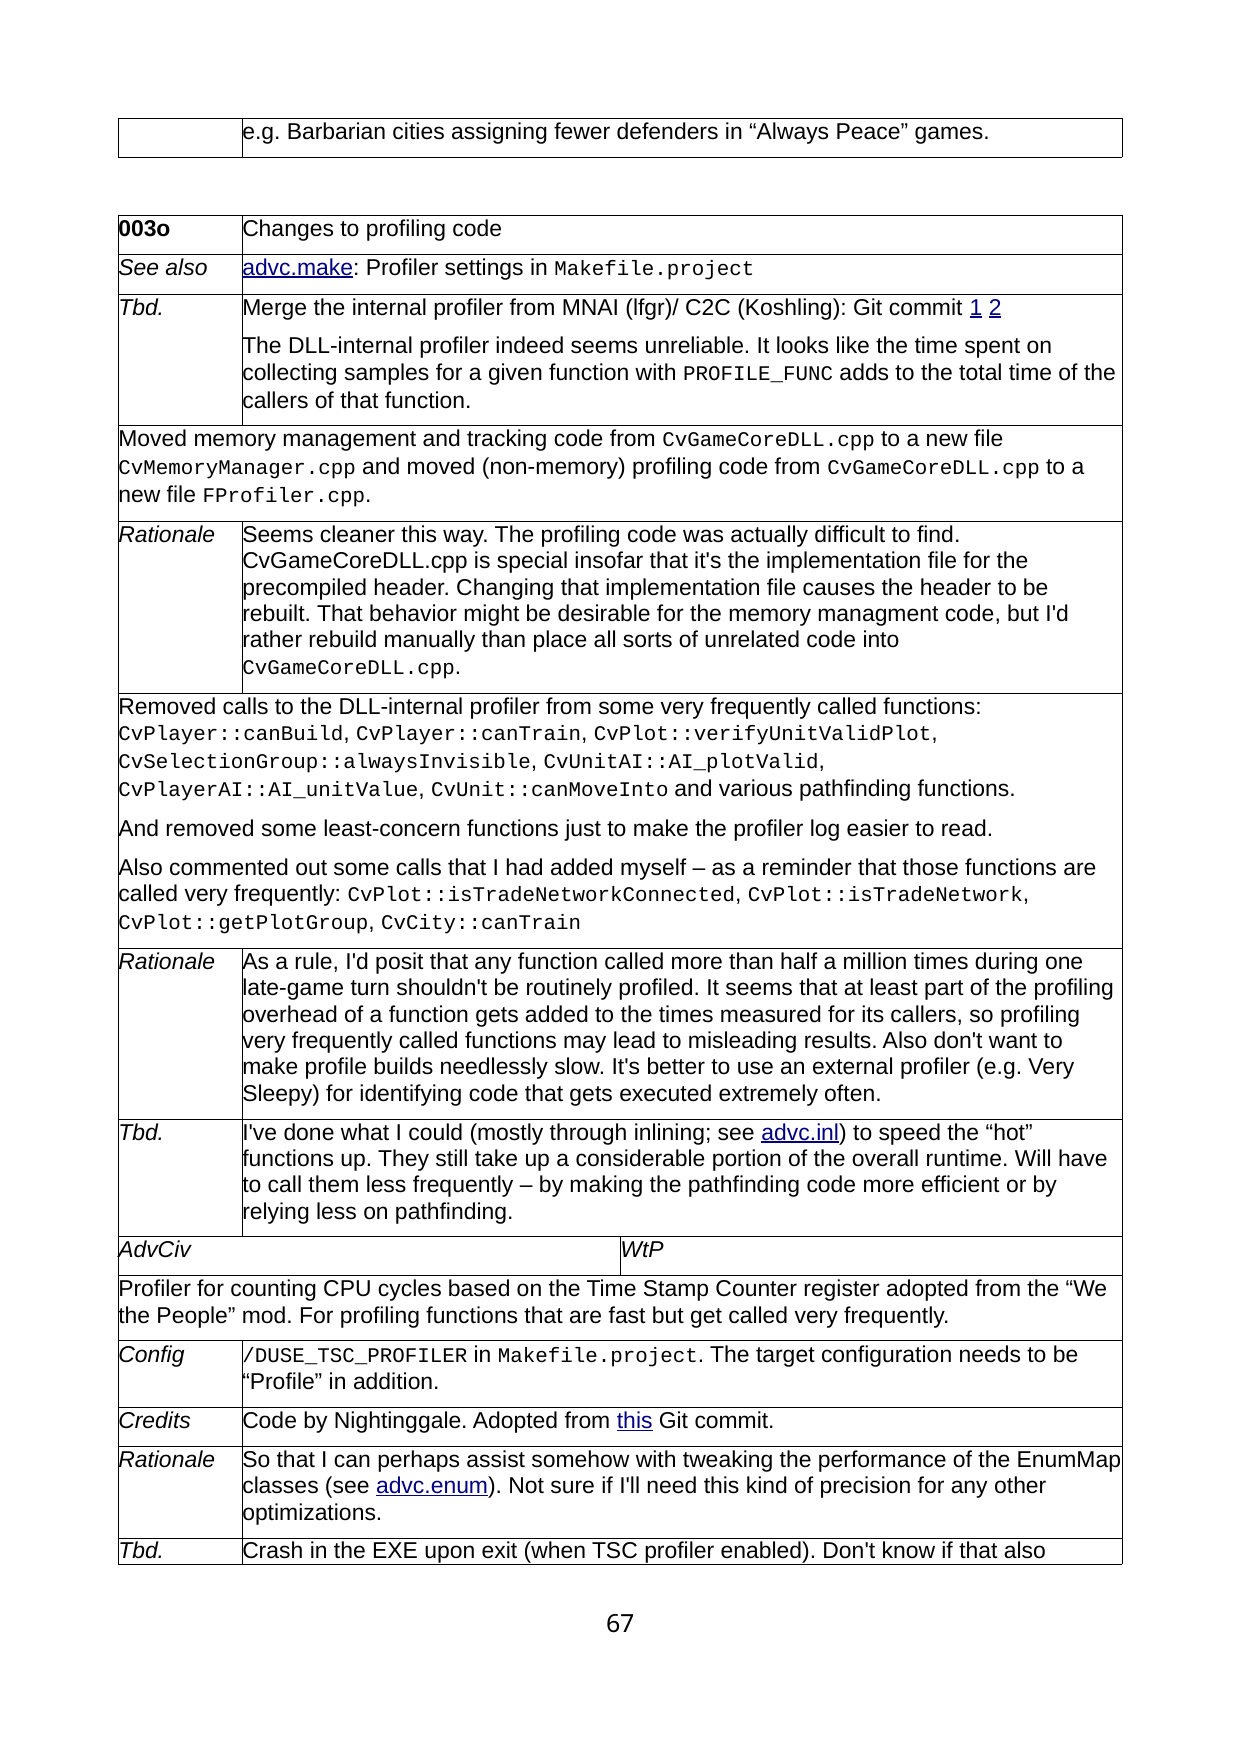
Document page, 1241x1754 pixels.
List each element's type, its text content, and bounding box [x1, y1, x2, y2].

table_cell Tbd. [119, 1539, 242, 1564]
table_cell e.g. Barbarian cities assigning fewer defenders in “Always Peace” games. [243, 119, 1122, 157]
table_cell Rationale [119, 1447, 242, 1537]
table_cell Merge the internal profiler from MNAI (lfgr)/ C2C (Koshling): Git commit 1 2 The DLL-internal profiler indeed seems unreliable. It looks like the time spent on collecting samples for a given function with PROFILE_FUNC adds to the total time of the callers of that function. [243, 295, 1122, 425]
table_cell advc.make: Profiler settings in Makefile.project [243, 255, 1122, 294]
table_cell Removed calls to the DLL-internal profiler from some very frequently called functions: CvPlayer::canBuild, CvPlayer::canTrain, CvPlot::verifyUnitValidPlot, CvSelectionGroup::alwaysInvisible, CvUnitAI::AI_plotValid, CvPlayerAI::AI_unitValue, CvUnit::canMoveInto and various pathfinding functions. And removed some least-concern functions just to make the profiler log easier to read. Also commented out some calls that I had added myself – as a reminder that those functions are called very frequently: CvPlot::isTradeNetworkConnected, CvPlot::isTradeNetwork, CvPlot::getPlotGroup, CvCity::canTrain [119, 694, 1122, 948]
table_cell Profiler for counting CPU cycles based on the Time Stamp Counter register adopted from the “We the People” mod. For profiling functions that are fast but get called very frequently. [119, 1276, 1122, 1340]
table_cell Rationale [119, 522, 242, 693]
table_header Changes to profiling code [243, 216, 1122, 253]
table_header 003o [119, 216, 242, 253]
table_cell /DUSE_TSC_PROFILER in Makefile.project. The target configuration needs to be “Profile” in addition. [243, 1341, 1122, 1407]
table_cell AdvCiv [119, 1237, 620, 1275]
table_cell I've done what I could (mostly through inlining; see advc.inl) to speed the “hot” functions up. They still take up a considerable portion of the overall runtime. Will have to call them less frequently – by making the pathfinding code more efficient or by relying less on pathfinding. [243, 1120, 1122, 1236]
table_cell Config [119, 1341, 242, 1407]
table_cell See also [119, 255, 242, 294]
table_cell Tbd. [119, 1120, 242, 1236]
table_cell Crash in the EXE upon exit (when TSC profiler enabled). Don't know if that also [243, 1539, 1122, 1564]
table_cell Rationale [119, 949, 242, 1118]
table_cell WtP [621, 1237, 1122, 1275]
table_cell Seems cleaner this way. The profiling code was actually difficult to find. CvGameCoreDLL.cpp is special insofar that it's the implementation file for the precompiled header. Changing that implementation file causes the header to be rebuilt. That behavior might be desirable for the memory managment code, but I'd rather rebuild manually than place all sorts of unrelated code into CvGameCoreDLL.cpp. [243, 522, 1122, 693]
table_cell Code by Nightinggale. Adopted from this Git commit. [243, 1408, 1122, 1446]
table_cell Tbd. [119, 295, 242, 425]
table_cell Moved memory management and tracking code from CvGameCoreDLL.cpp to a new file CvMemoryManager.cpp and moved (non-memory) profiling code from CvGameCoreDLL.cpp to a new file FProfiler.cpp. [119, 426, 1122, 521]
table_cell So that I can perhaps assist somehow with tweaking the performance of the EnumMap classes (see advc.enum). Not sure if I'll need this kind of precision for any other optimizations. [243, 1447, 1122, 1537]
table_cell [119, 119, 242, 157]
table_cell Credits [119, 1408, 242, 1446]
table_cell As a rule, I'd posit that any function called more than half a million times during one late-game turn shouldn't be routinely profiled. It seems that at least part of the profiling overhead of a function gets added to the times measured for its callers, so profiling very frequently called functions may lead to misleading results. Also don't want to make profile builds needlessly slow. It's better to use an external profiler (e.g. Very Sleepy) for identifying code that gets executed extremely often. [243, 949, 1122, 1118]
